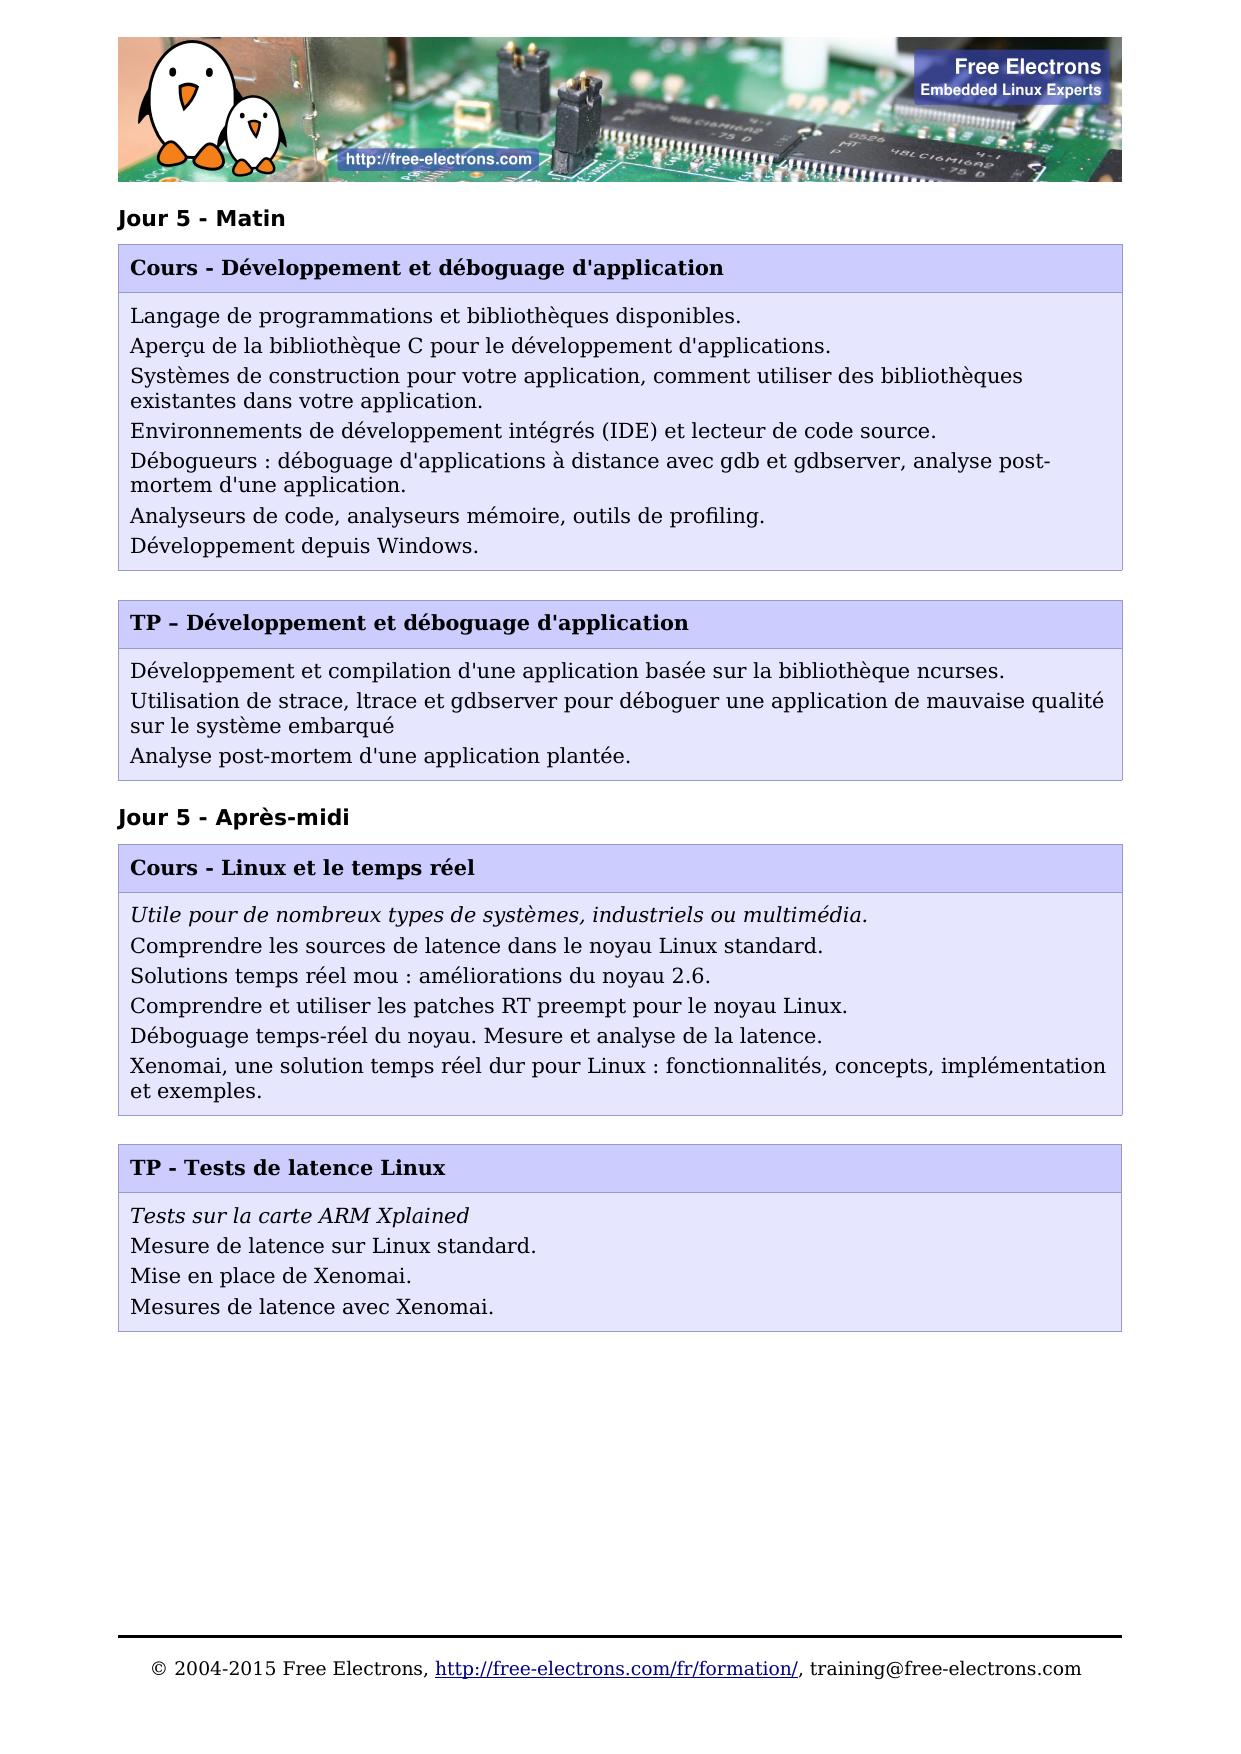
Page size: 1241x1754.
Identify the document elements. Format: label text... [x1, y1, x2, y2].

table_header TP – Développement et déboguage d'application [119, 601, 1122, 648]
picture [118, 37, 1122, 182]
subtitle Jour 5 - Après-midi [118, 805, 1122, 831]
table_cell Développement et compilation d'une application basée sur la bibliothèque ncurses. Utilisation de strace, ltrace et gdbserver pour déboguer une application de mauvaise qualité sur le système embarqué Analyse post-mortem d'une application plantée. [119, 649, 1122, 780]
table_cell Tests sur la carte ARM Xplained Mesure de latence sur Linux standard. Mise en place de Xenomai. Mesures de latence avec Xenomai. [119, 1193, 1121, 1331]
table_header TP - Tests de latence Linux [119, 1145, 1121, 1192]
table_header Cours - Développement et déboguage d'application [119, 245, 1122, 292]
table_header Cours - Linux et le temps réel [119, 845, 1122, 892]
table_cell Utile pour de nombreux types de systèmes, industriels ou multimédia. Comprendre les sources de latence dans le noyau Linux standard. Solutions temps réel mou : améliorations du noyau 2.6. Comprendre et utiliser les patches RT preempt pour le noyau Linux. Déboguage temps-réel du noyau. Mesure et analyse de la latence. Xenomai, une solution temps réel dur pour Linux : fonctionnalités, concepts, implémentation et exemples. [119, 893, 1122, 1115]
subtitle Jour 5 - Matin [118, 206, 1122, 232]
table_cell Langage de programmations et bibliothèques disponibles. Aperçu de la bibliothèque C pour le développement d'applications. Systèmes de construction pour votre application, comment utiliser des bibliothèques existantes dans votre application. Environnements de développement intégrés (IDE) et lecteur de code source. Débogueurs : déboguage d'applications à distance avec gdb et gdbserver, analyse post-mortem d'une application. Analyseurs de code, analyseurs mémoire, outils de profiling. Développement depuis Windows. [119, 293, 1122, 570]
